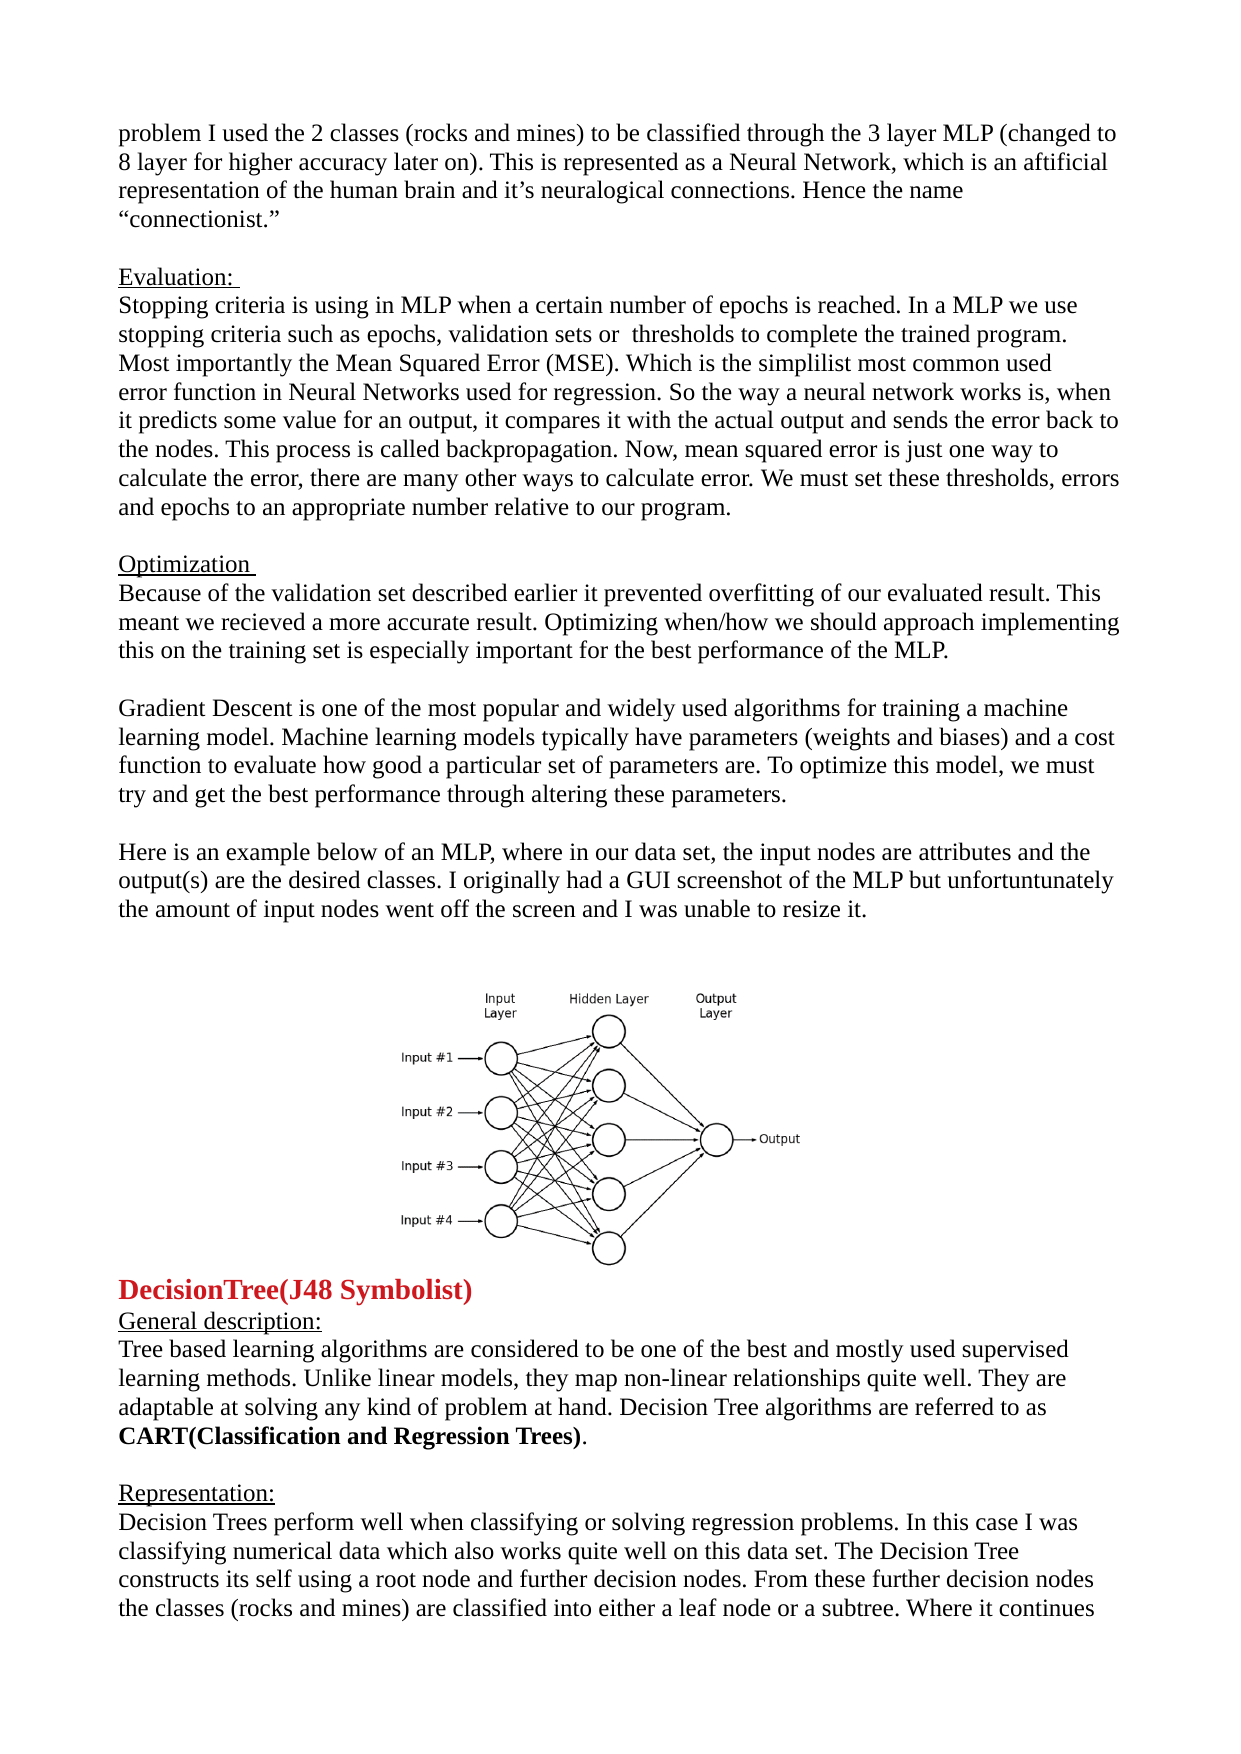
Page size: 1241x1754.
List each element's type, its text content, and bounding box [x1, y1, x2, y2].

text Evaluation: [118, 262, 1122, 291]
text problem I used the 2 classes (rocks and mines) to be classified through the 3 layer MLP (changed to 8 layer for higher accuracy later on). This is represented as a Neural Network, which is an aftificial representation of the human brain and it’s neuralogical connections. Hence the name “connectionist.” [118, 118, 1122, 233]
text Stopping criteria is using in MLP when a certain number of epochs is reached. In a MLP we use stopping criteria such as epochs, validation sets or thresholds to complete the trained program. Most importantly the Mean Squared Error (MSE). Which is the simplilist most common used [118, 291, 1122, 377]
text Decision Trees perform well when classifying or solving regression problems. In this case I was classifying numerical data which also works quite well on this data set. The Decision Tree constructs its self using a root node and further decision nodes. From these further decision nodes the classes (rocks and mines) are classified into either a leaf node or a subtree. Where it continues [118, 1507, 1122, 1622]
text Because of the validation set described earlier it prevented overfitting of our evaluated result. This meant we recieved a more accurate result. Optimizing when/how we should approach implementing this on the training set is especially important for the best performance of the MLP. [118, 578, 1122, 664]
text Representation: [118, 1478, 1122, 1507]
text Here is an example below of an MLP, where in our data set, the input nodes are attributes and the output(s) are the desired classes. I originally had a GUI screenshot of the MLP but unfortuntunately the amount of input nodes went off the screen and I was unable to resize it. [118, 837, 1122, 923]
text DecisionTree(J48 Symbolist) [118, 1273, 1122, 1306]
picture [398, 983, 808, 1273]
text Gradient Descent is one of the most popular and widely used algorithms for training a machine learning model. Machine learning models typically have parameters (weights and biases) and a cost function to evaluate how good a particular set of parameters are. To optimize this model, we must try and get the best performance through altering these parameters. [118, 693, 1122, 808]
text error function in Neural Networks used for regression. So the way a neural network works is, when it predicts some value for an output, it compares it with the actual output and sends the error back to the nodes. This process is called backpropagation. Now, mean squared error is just one way to calculate the error, there are many other ways to calculate error. We must set these thresholds, errors and epochs to an appropriate number relative to our program. [118, 377, 1122, 521]
text Tree based learning algorithms are considered to be one of the best and mostly used supervised learning methods. Unlike linear models, they map non-linear relationships quite well. They are adaptable at solving any kind of problem at hand. Decision Tree algorithms are referred to as CART(Classification and Regression Trees). [118, 1334, 1122, 1449]
text Optimization [118, 549, 1122, 578]
text General description: [118, 1306, 1122, 1334]
